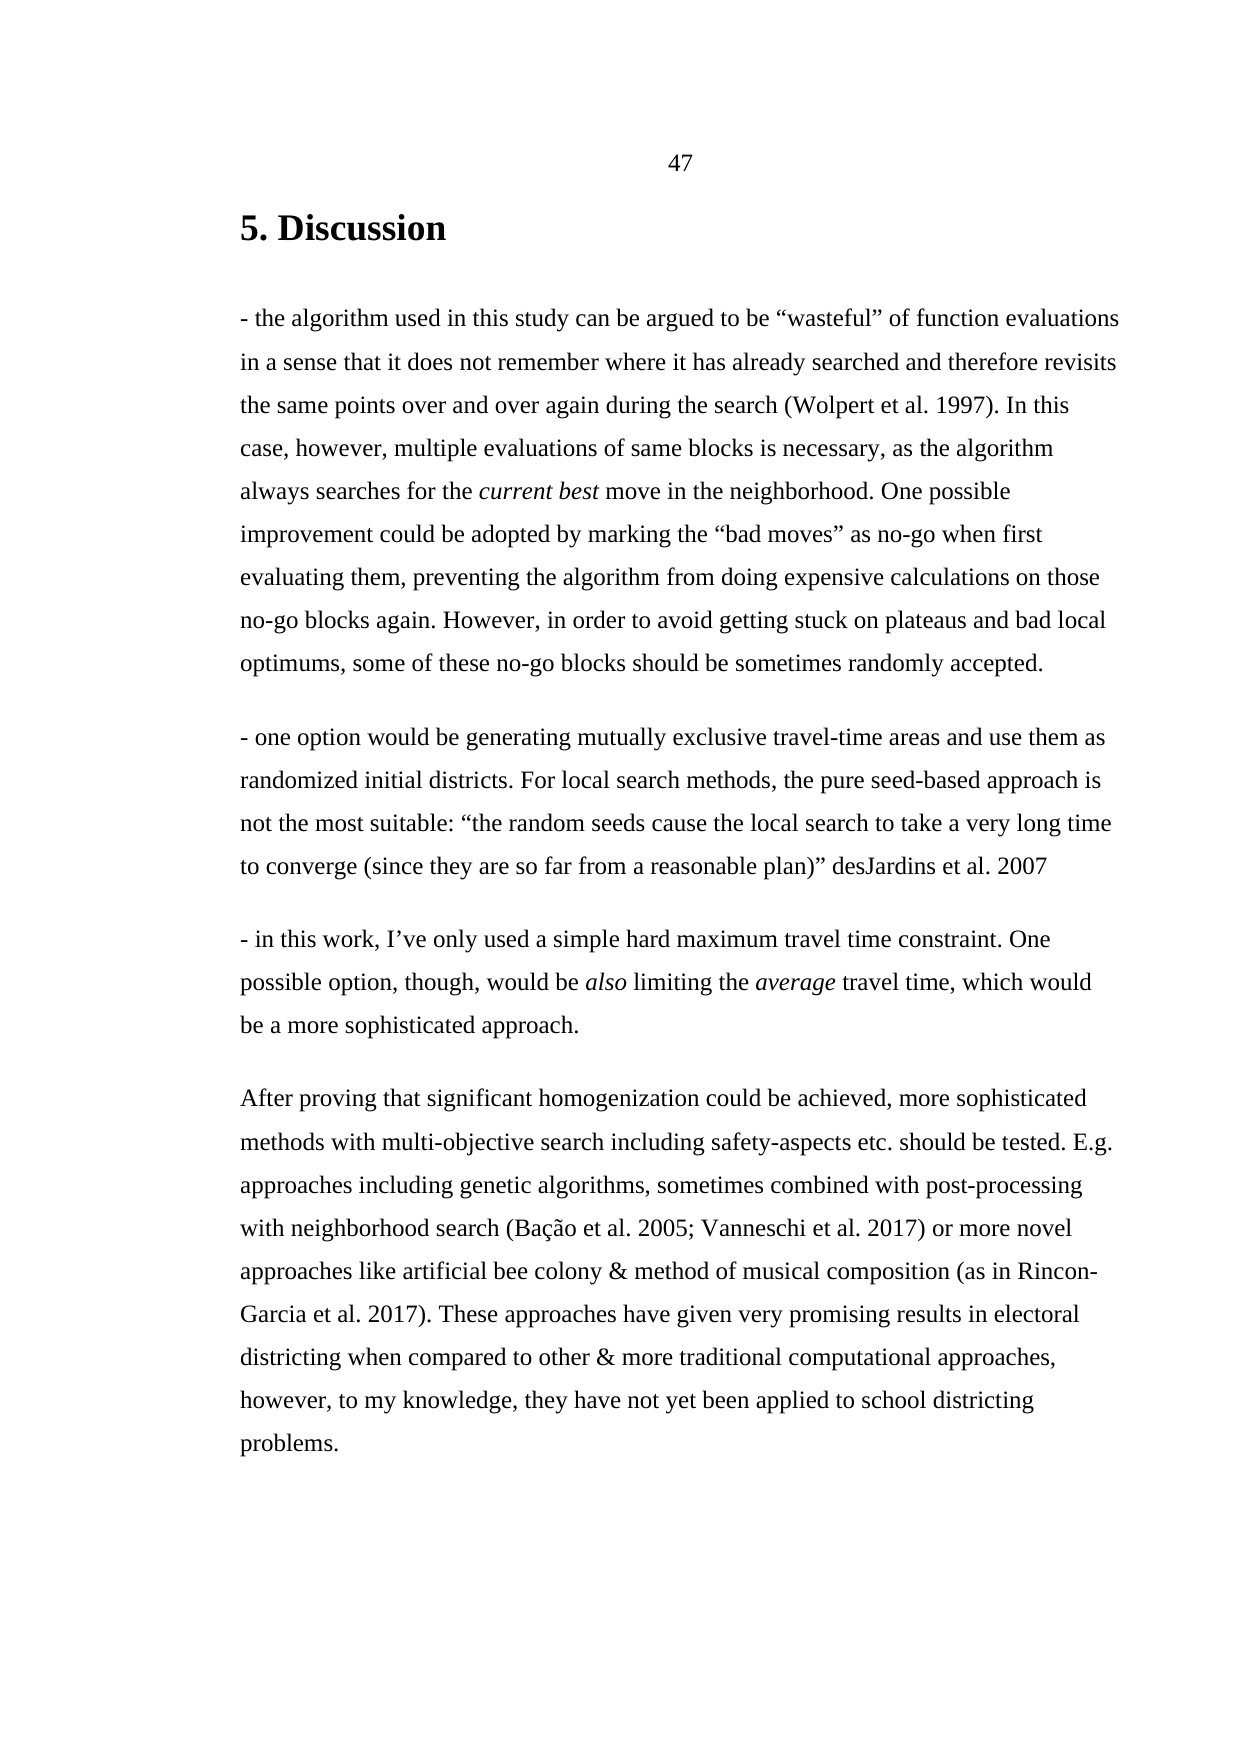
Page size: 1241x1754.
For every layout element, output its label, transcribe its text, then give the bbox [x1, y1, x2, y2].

text After proving that significant homogenization could be achieved, more sophisticated methods with multi-objective search including safety-aspects etc. should be tested. E.g. approaches including genetic algorithms, sometimes combined with post-processing with neighborhood search (Bação et al. 2005; Vanneschi et al. 2017) or more novel approaches like artificial bee colony & method of musical composition (as in Rincon-Garcia et al. 2017). These approaches have given very promising results in electoral districting when compared to other & more traditional computational approaches, however, to my knowledge, they have not yet been applied to school districting problems. [240, 1083, 1121, 1457]
text - one option would be generating mutually exclusive travel-time areas and use them as randomized initial districts. For local search methods, the pure seed-based approach is not the most suitable: “the random seeds cause the local search to take a very long time to converge (since they are so far from a reasonable plan)” desJardins et al. 2007 [240, 722, 1121, 880]
text - the algorithm used in this study can be argued to be “wasteful” of function evaluations in a sense that it does not remember where it has already searched and therefore revisits the same points over and over again during the search (Wolpert et al. 1997). In this case, however, multiple evaluations of same blocks is necessary, as the algorithm always searches for the current best move in the neighborhood. One possible improvement could be adopted by marking the “bad moves” as no-go when first evaluating them, preventing the algorithm from doing expensive calculations on those no-go blocks again. However, in order to avoid getting stuck on plateaus and bad local optimums, some of these no-go blocks should be sometimes randomly accepted. [240, 303, 1121, 677]
subtitle 5. Discussion [240, 206, 1121, 249]
text - in this work, I’ve only used a simple hard maximum travel time constraint. One possible option, though, would be also limiting the average travel time, which would be a more sophisticated approach. [240, 924, 1121, 1039]
